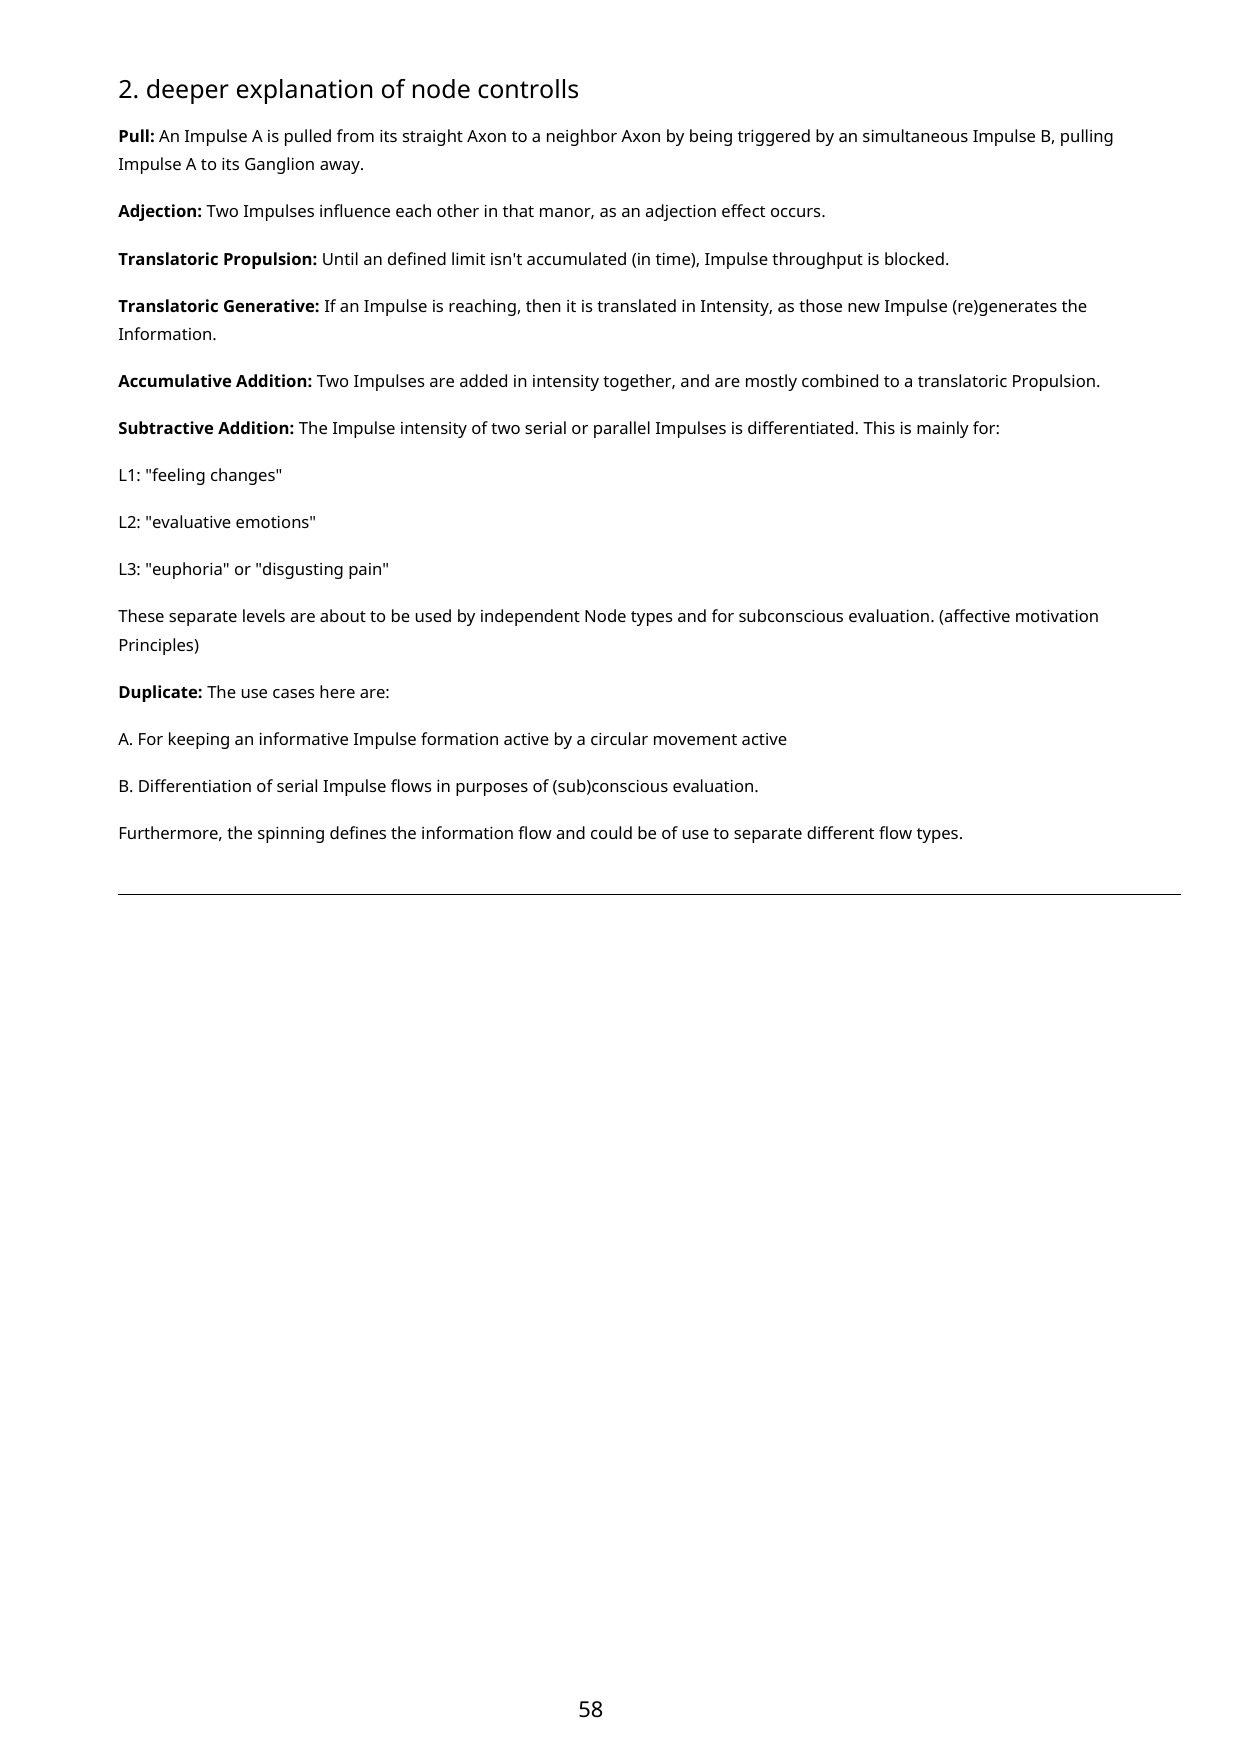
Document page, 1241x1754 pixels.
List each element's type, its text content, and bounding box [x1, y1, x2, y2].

text Subtractive Addition: The Impulse intensity of two serial or parallel Impulses is differentiated. This is mainly for: [118, 417, 1181, 439]
text Pull: An Impulse A is pulled from its straight Axon to a neighbor Axon by being triggered by an simultaneous Impulse B, pulling Impulse A to its Ganglion away. [118, 125, 1181, 176]
subtitle Furthermore, the spinning defines the information flow and could be of use to separate different flow types. [118, 822, 1181, 844]
subtitle B. Differentiation of serial Impulse flows in purposes of (sub)conscious evaluation. [118, 775, 1181, 797]
subtitle L1: "feeling changes" [118, 464, 1181, 487]
subtitle These separate levels are about to be used by independent Node types and for subconscious evaluation. (affective motivation Principles) [118, 605, 1181, 656]
subtitle 2. deeper explanation of node controlls [118, 72, 1181, 106]
subtitle A. For keeping an informative Impulse formation active by a circular movement active [118, 728, 1181, 750]
text Accumulative Addition: Two Impulses are added in intensity together, and are mostly combined to a translatoric Propulsion. [118, 370, 1181, 392]
text Translatoric Propulsion: Until an defined limit isn't accumulated (in time), Impulse throughput is blocked. [118, 247, 1181, 270]
subtitle L2: "evaluative emotions" [118, 511, 1181, 534]
subtitle Duplicate: The use cases here are: [118, 681, 1181, 703]
text Adjection: Two Impulses influence each other in that manor, as an adjection effect occurs. [118, 200, 1181, 223]
text Translatoric Generative: If an Impulse is reaching, then it is translated in Intensity, as those new Impulse (re)generates the Information. [118, 294, 1181, 345]
subtitle L3: "euphoria" or "disgusting pain" [118, 558, 1181, 581]
